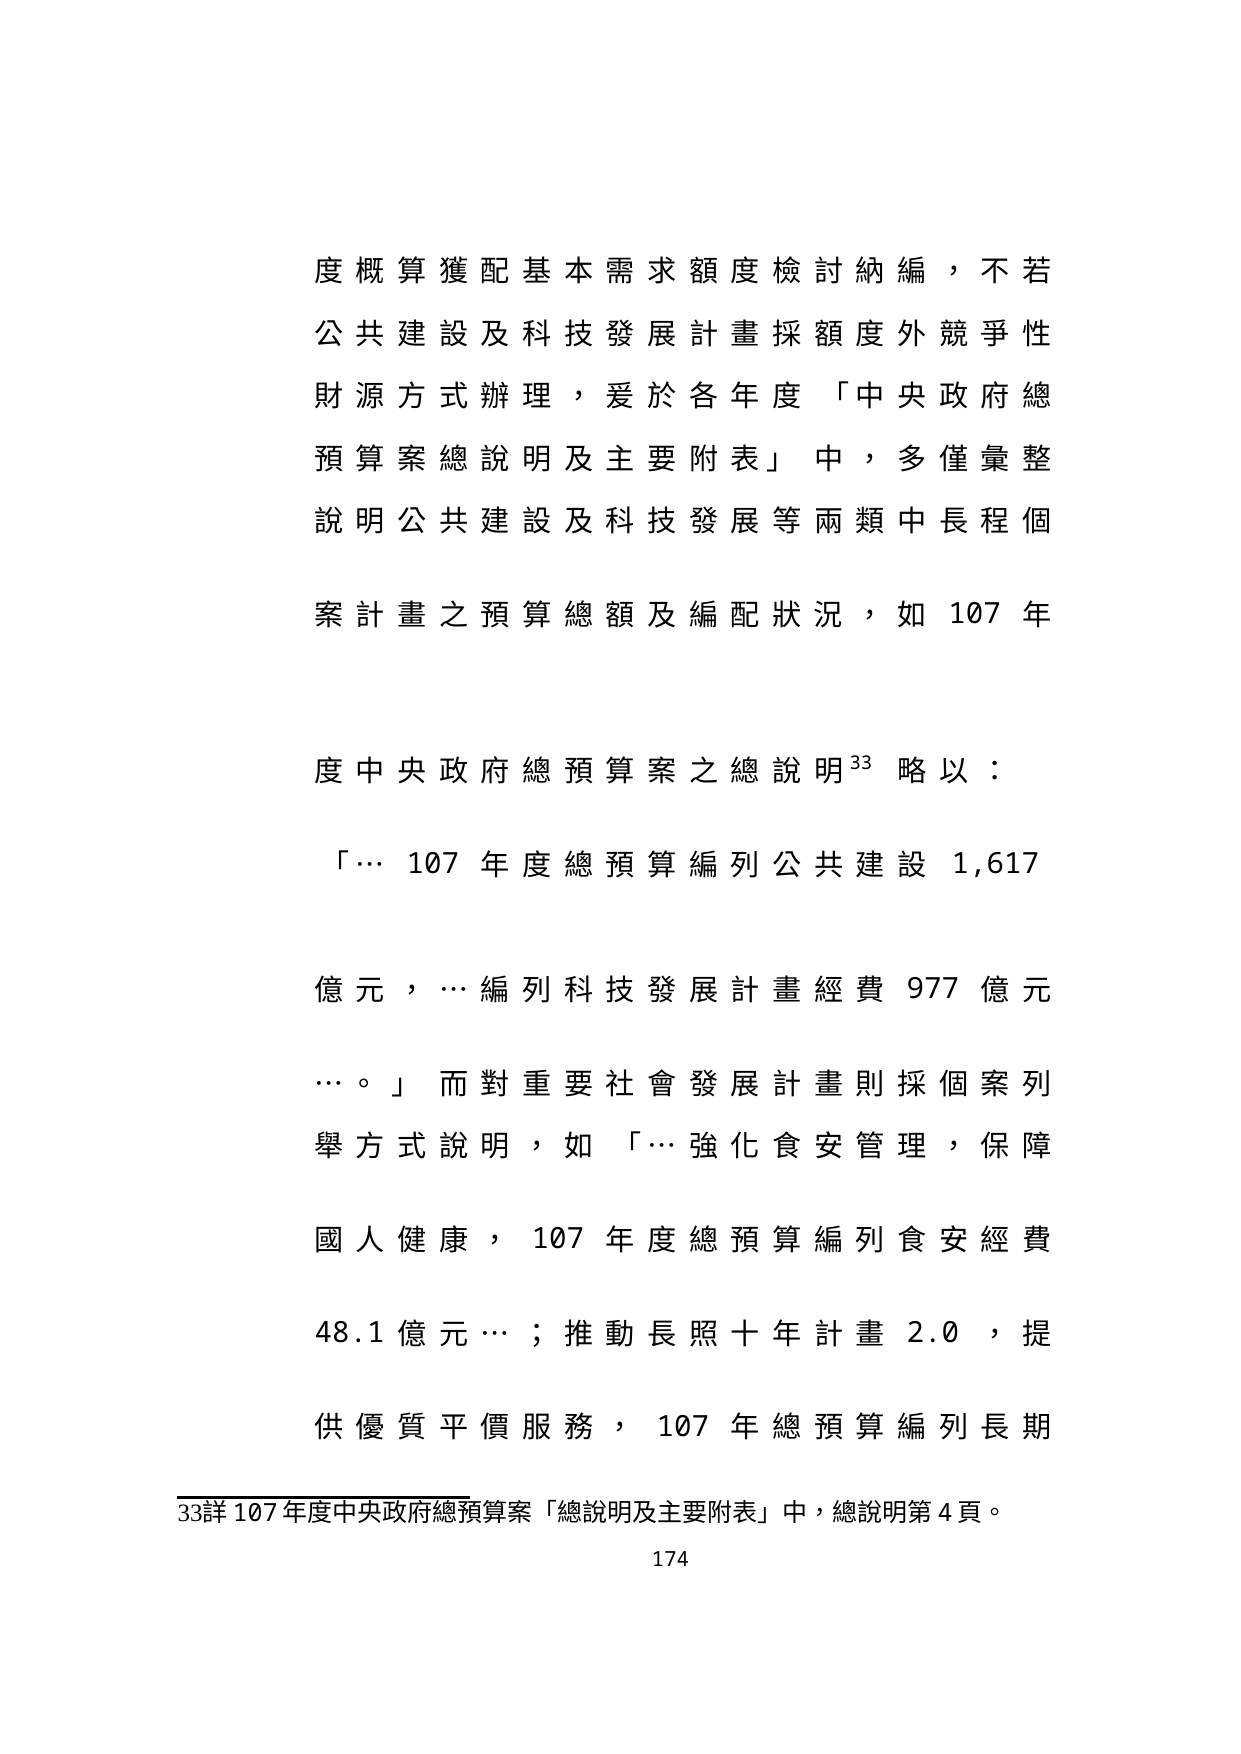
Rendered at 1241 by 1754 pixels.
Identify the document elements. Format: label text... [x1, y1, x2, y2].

text 詳107年度中央政府總預算案「總說明及主要附表」中，總說明第4頁。 [177, 1498, 1063, 1527]
text 度概算獲配基本需求額度檢討納編，不若公共建設及科技發展計畫採額度外競爭性財源方式辦理，爰於各年度「中央政府總預算案總說明及主要附表」中，多僅彙整說明公共建設及科技發展等兩類中長程個案計畫之預算總額及編配狀況，如107年度中央政府總預算案之總說明略以：「…107年度總預算編列公共建設1,617億元，…編列科技發展計畫經費977億元…。」而對重要社會發展計畫則採個案列舉方式說明，如「…強化食安管理，保障國人健康，107年度總預算編列食安經費48.1億元…；推動長照十年計畫2.0，提供優質平價服務，107年總預算編列長期 [271, 227, 1058, 1477]
